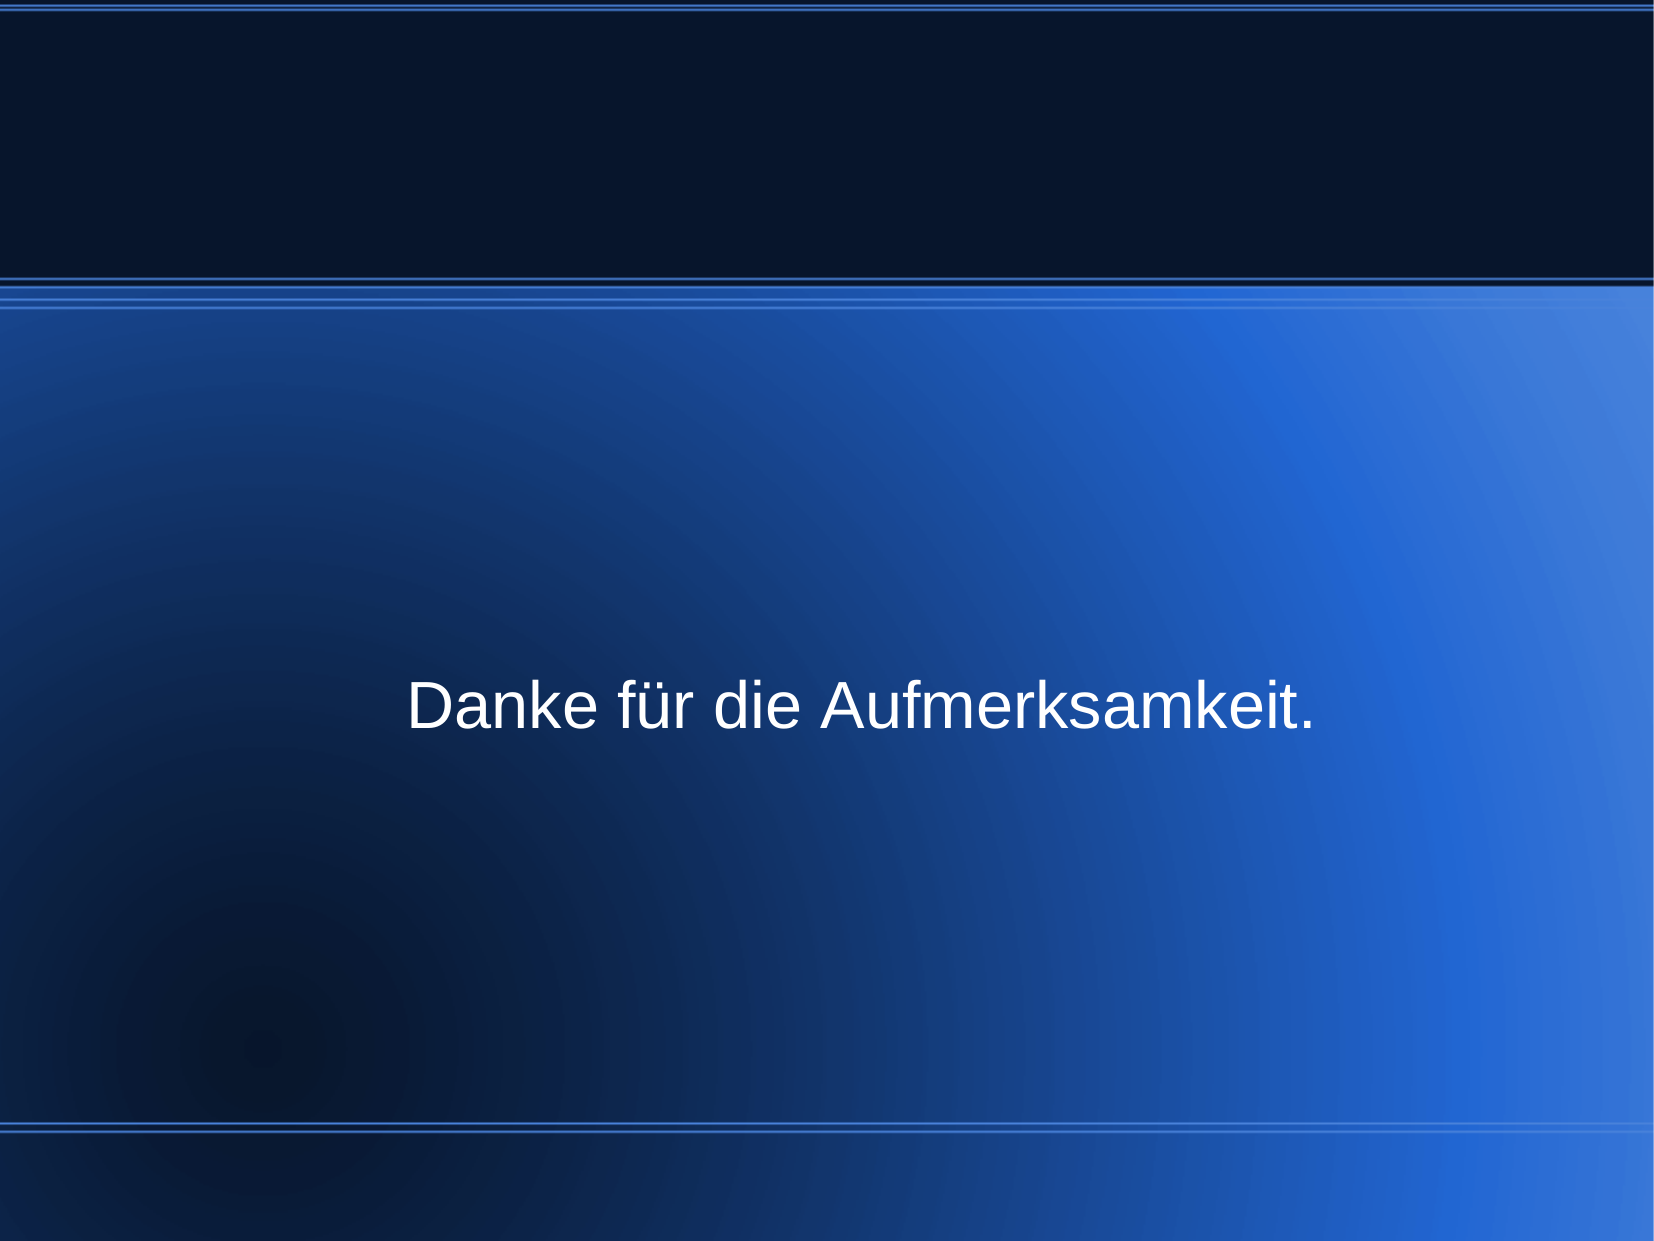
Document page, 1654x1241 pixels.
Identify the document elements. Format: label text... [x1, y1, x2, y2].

picture [0, 0, 1654, 1241]
list Danke für die Aufmerksamkeit. [82, 355, 1571, 1058]
